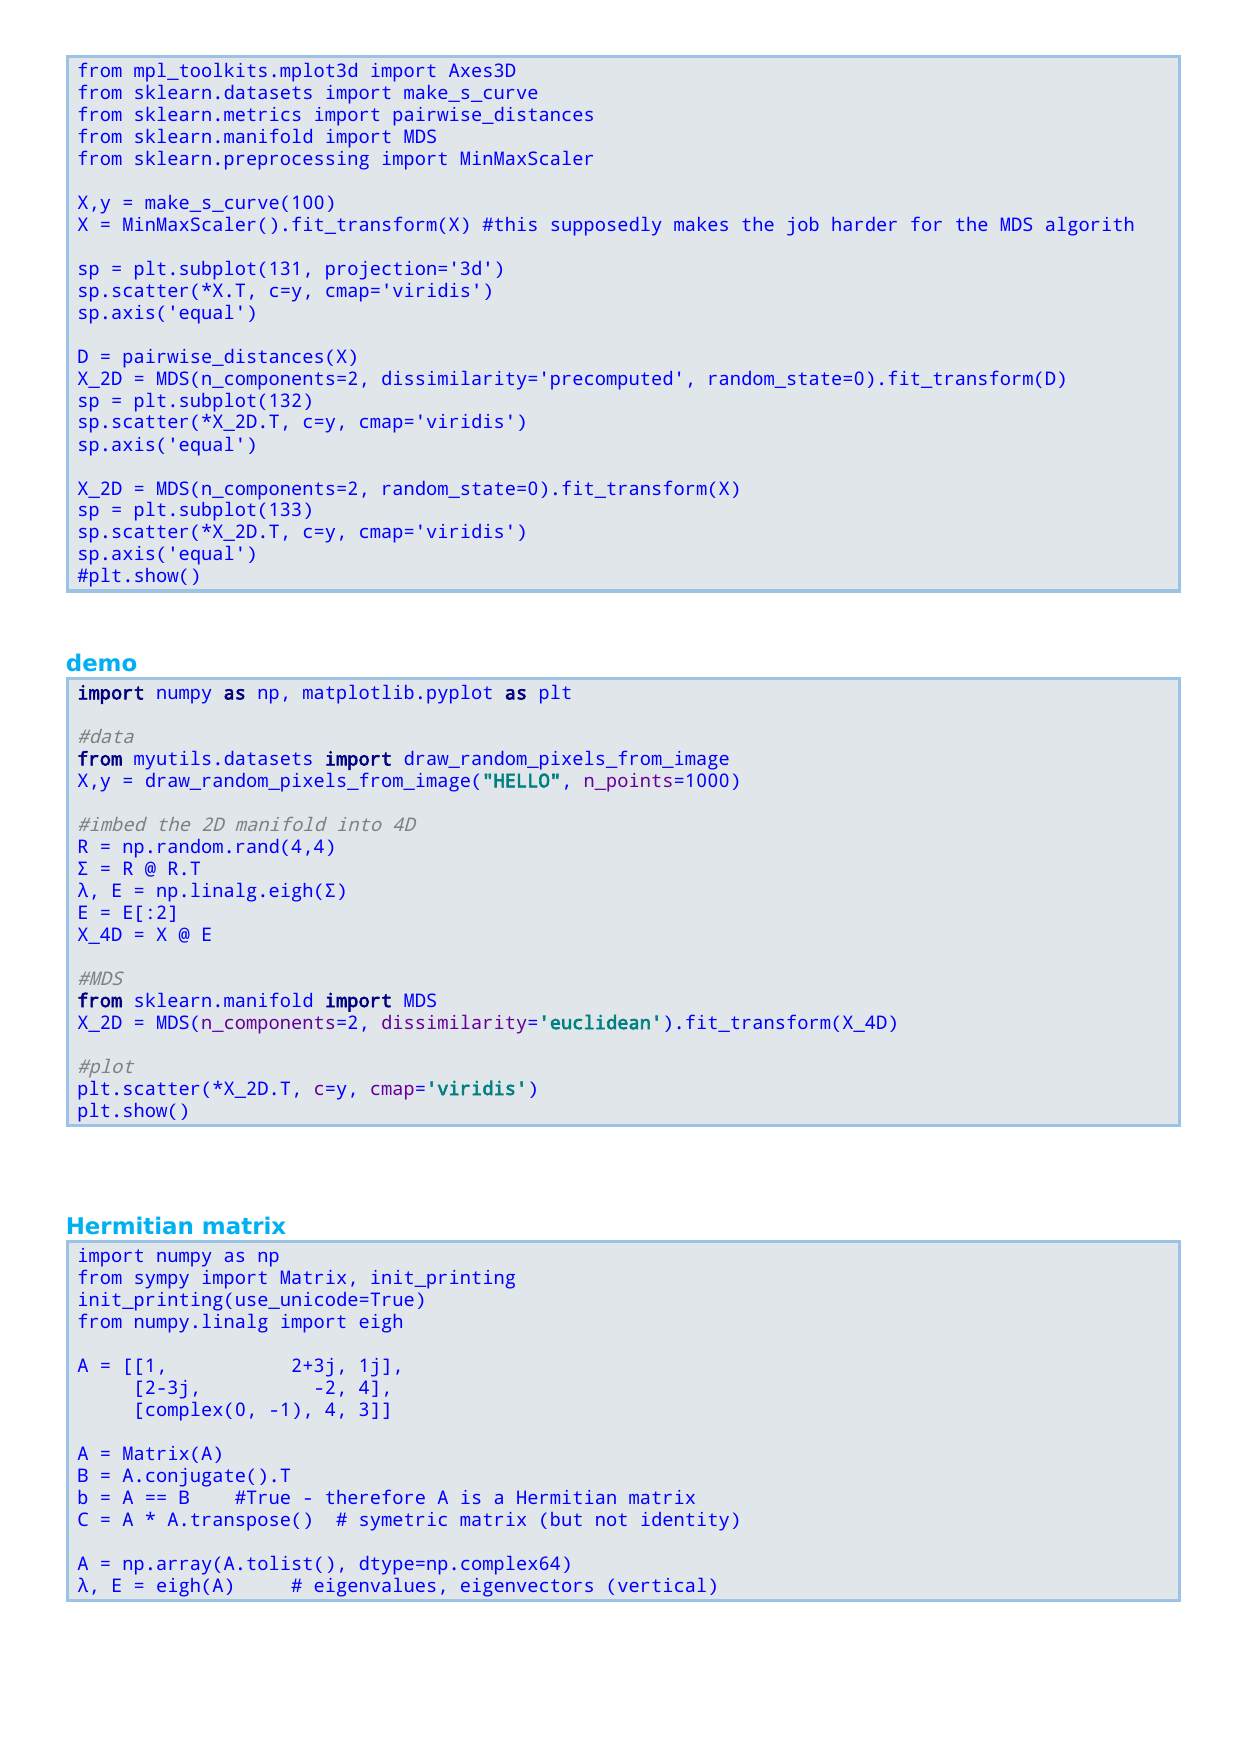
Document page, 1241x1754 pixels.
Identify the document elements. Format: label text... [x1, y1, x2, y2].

text A = np.array(A.tolist(), dtype=np.complex64) [69, 1547, 1178, 1569]
text sp.scatter(*X.T, c=y, cmap='viridis') [69, 274, 1178, 296]
text #plt.show() [69, 560, 1178, 589]
text from mpl_toolkits.mplot3d import Axes3D [69, 58, 1178, 77]
text from numpy.linalg import eigh [69, 1306, 1178, 1328]
text sp = plt.subplot(132) [69, 384, 1178, 406]
text from sklearn.manifold import MDS [69, 121, 1178, 143]
text X_2D = MDS(n_components=2, dissimilarity='precomputed', random_state=0).fit_transform(D) [69, 362, 1178, 384]
text from sklearn.preprocessing import MinMaxScaler [69, 143, 1178, 164]
text sp.scatter(*X_2D.T, c=y, cmap='viridis') [69, 406, 1178, 428]
text import numpy as np, matplotlib.pyplot as plt #data from myutils.datasets import draw_random_pixels_from_image X,y = draw_random_pixels_from_image("HELLO", n_points=1000) #imbed the 2D manifold into 4D R = np.random.rand(4,4) Σ = R @ R.T λ, E = np.linalg.eigh(Σ) E = E[:2] X_4D = X @ E #MDS from sklearn.manifold import MDS X_2D = MDS(n_components=2, dissimilarity='euclidean').fit_transform(X_4D) #plot plt.scatter(*X_2D.T, c=y, cmap='viridis') plt.show() [69, 680, 1178, 1124]
text sp.axis('equal') [69, 538, 1178, 560]
text from sklearn.metrics import pairwise_distances [69, 99, 1178, 121]
text λ, E = eigh(A) # eigenvalues, eigenvectors (vertical) [69, 1569, 1178, 1599]
text import numpy as np [69, 1243, 1178, 1262]
text [complex(0, -1), 4, 3]] [69, 1393, 1178, 1416]
text C = A * A.transpose() # symetric matrix (but not identity) [69, 1503, 1178, 1525]
text b = A == B #True - therefore A is a Hermitian matrix [69, 1481, 1178, 1503]
text [2-3j, -2, 4], [69, 1372, 1178, 1393]
text sp = plt.subplot(133) [69, 494, 1178, 516]
text X,y = make_s_curve(100) [69, 187, 1178, 208]
text init_printing(use_unicode=True) [69, 1284, 1178, 1306]
text X_2D = MDS(n_components=2, random_state=0).fit_transform(X) [69, 472, 1178, 494]
text sp.axis('equal') [69, 296, 1178, 318]
text B = A.conjugate().T [69, 1459, 1178, 1481]
text from sympy import Matrix, init_printing [69, 1262, 1178, 1284]
text X = MinMaxScaler().fit_transform(X) #this supposedly makes the job harder for the MDS algorith [69, 208, 1178, 231]
text from sklearn.datasets import make_s_curve [69, 77, 1178, 99]
text A = [[1, 2+3j, 1j], [69, 1349, 1178, 1372]
text sp = plt.subplot(131, projection='3d') [69, 252, 1178, 274]
text A = Matrix(A) [69, 1437, 1178, 1459]
title demo [66, 650, 1181, 677]
text sp.axis('equal') [69, 428, 1178, 450]
title Hermitian matrix [66, 1213, 1181, 1240]
text sp.scatter(*X_2D.T, c=y, cmap='viridis') [69, 516, 1178, 538]
text D = pairwise_distances(X) [69, 340, 1178, 362]
